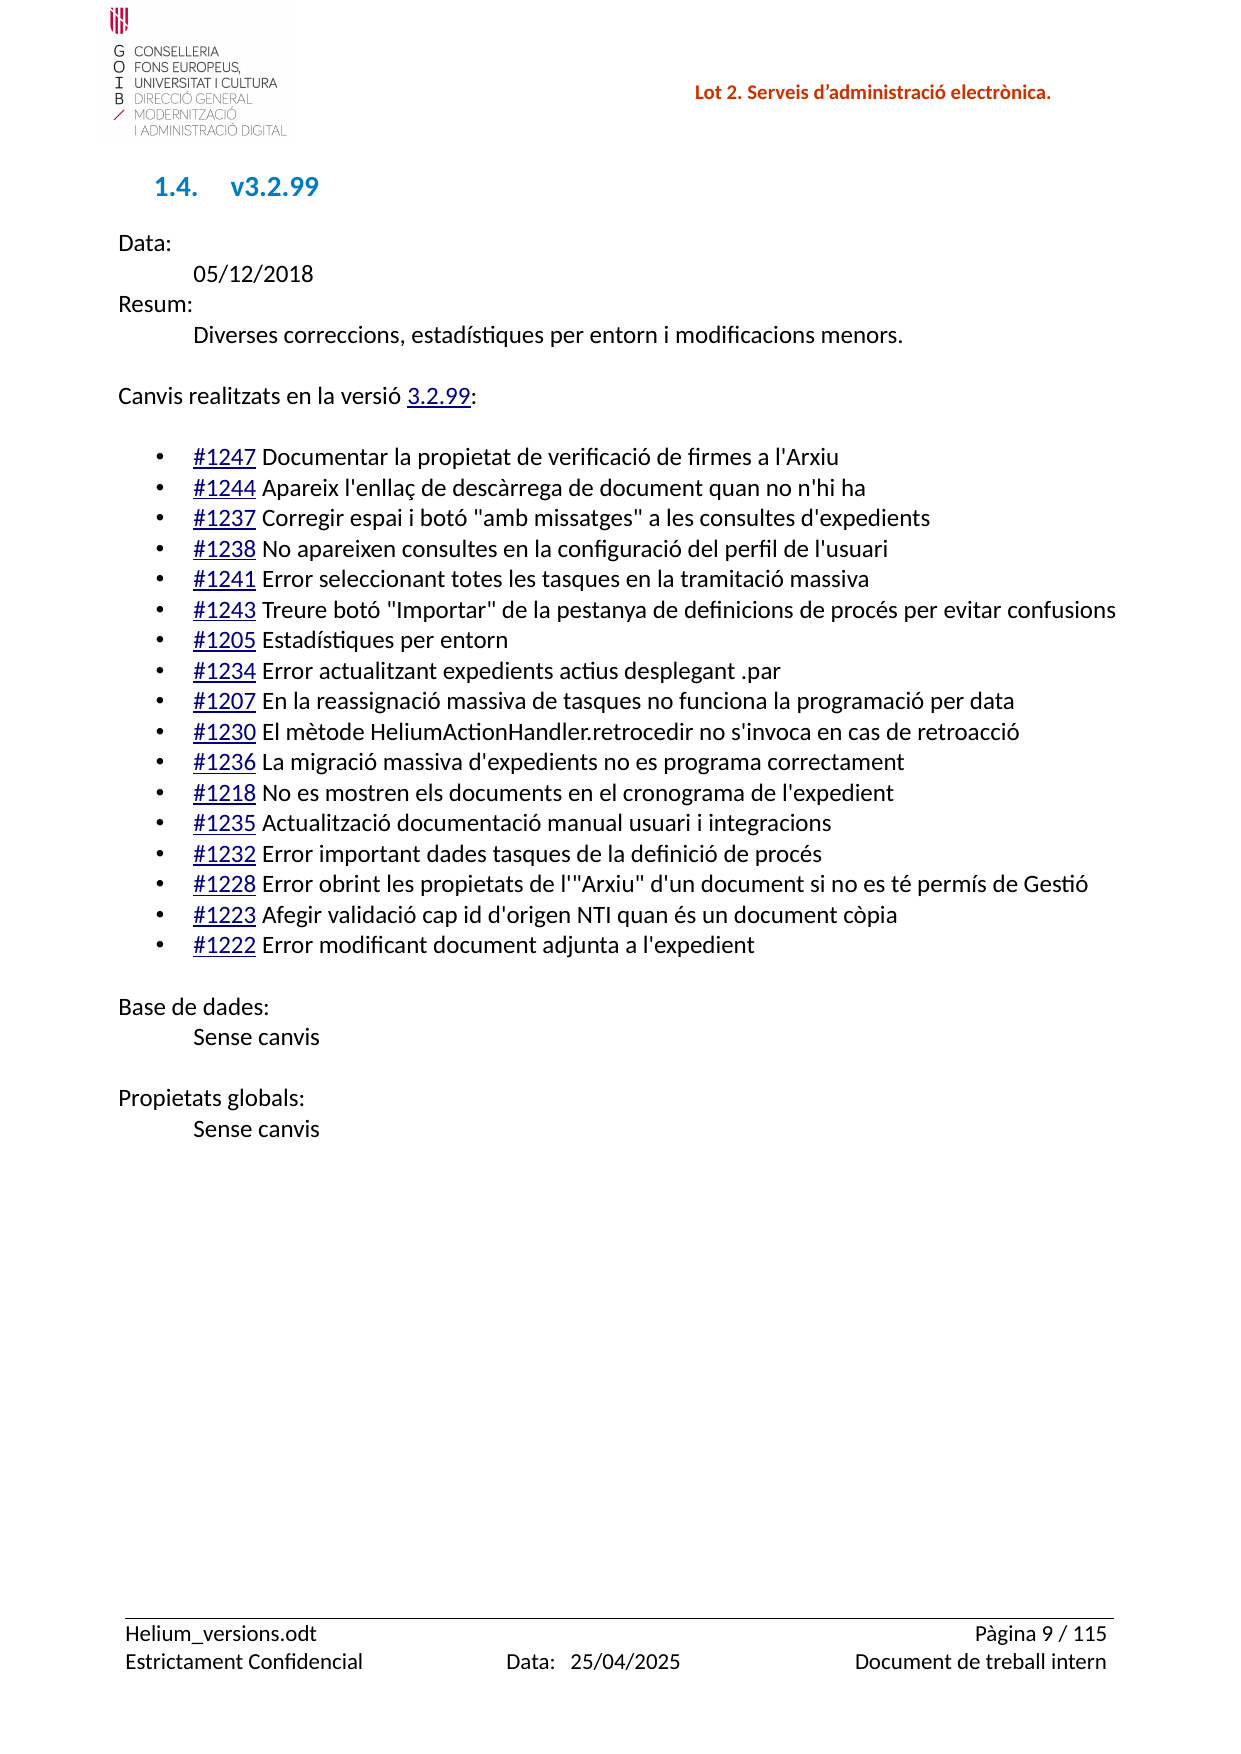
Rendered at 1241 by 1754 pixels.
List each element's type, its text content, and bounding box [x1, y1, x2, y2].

list #1243 Treure botó "Importar" de la pestanya de definicions de procés per evitar confusions [156, 594, 1122, 624]
text Canvis realitzats en la versió 3.2.99: [118, 380, 1122, 411]
list #1247 Documentar la propietat de verificació de firmes a l'Arxiu [156, 441, 1122, 472]
list #1218 No es mostren els documents en el cronograma de l'expedient [156, 777, 1122, 807]
subtitle v3.2.99 [153, 168, 1122, 204]
text Data: [118, 228, 1122, 258]
list #1223 Afegir validació cap id d'origen NTI quan és un document còpia [156, 899, 1122, 929]
list #1238 No apareixen consultes en la configuració del perfil de l'usuari [156, 533, 1122, 563]
text Resum: [118, 289, 1122, 319]
list #1228 Error obrint les propietats de l'"Arxiu" d'un document si no es té permís de Gestió [156, 868, 1122, 899]
list #1230 El mètode HeliumActionHandler.retrocedir no s'invoca en cas de retroacció [156, 716, 1122, 746]
text Propietats globals: [118, 1082, 1122, 1113]
list #1244 Apareix l'enllaç de descàrrega de document quan no n'hi ha [156, 472, 1122, 502]
text Sense canvis [118, 1113, 1122, 1143]
picture [100, 0, 297, 144]
list #1234 Error actualitzant expedients actius desplegant .par [156, 655, 1122, 685]
list #1207 En la reassignació massiva de tasques no funciona la programació per data [156, 685, 1122, 716]
list #1205 Estadístiques per entorn [156, 624, 1122, 655]
list #1236 La migració massiva d'expedients no es programa correctament [156, 746, 1122, 777]
text 05/12/2018 [118, 258, 1122, 289]
list #1235 Actualització documentació manual usuari i integracions [156, 807, 1122, 838]
text Diverses correccions, estadístiques per entorn i modificacions menors. [118, 319, 1122, 350]
text Base de dades: [118, 991, 1122, 1021]
list #1241 Error seleccionant totes les tasques en la tramitació massiva [156, 563, 1122, 594]
list #1237 Corregir espai i botó "amb missatges" a les consultes d'expedients [156, 502, 1122, 533]
text Sense canvis [118, 1021, 1122, 1052]
list #1232 Error important dades tasques de la definició de procés [156, 838, 1122, 868]
list #1222 Error modificant document adjunta a l'expedient [156, 929, 1122, 960]
